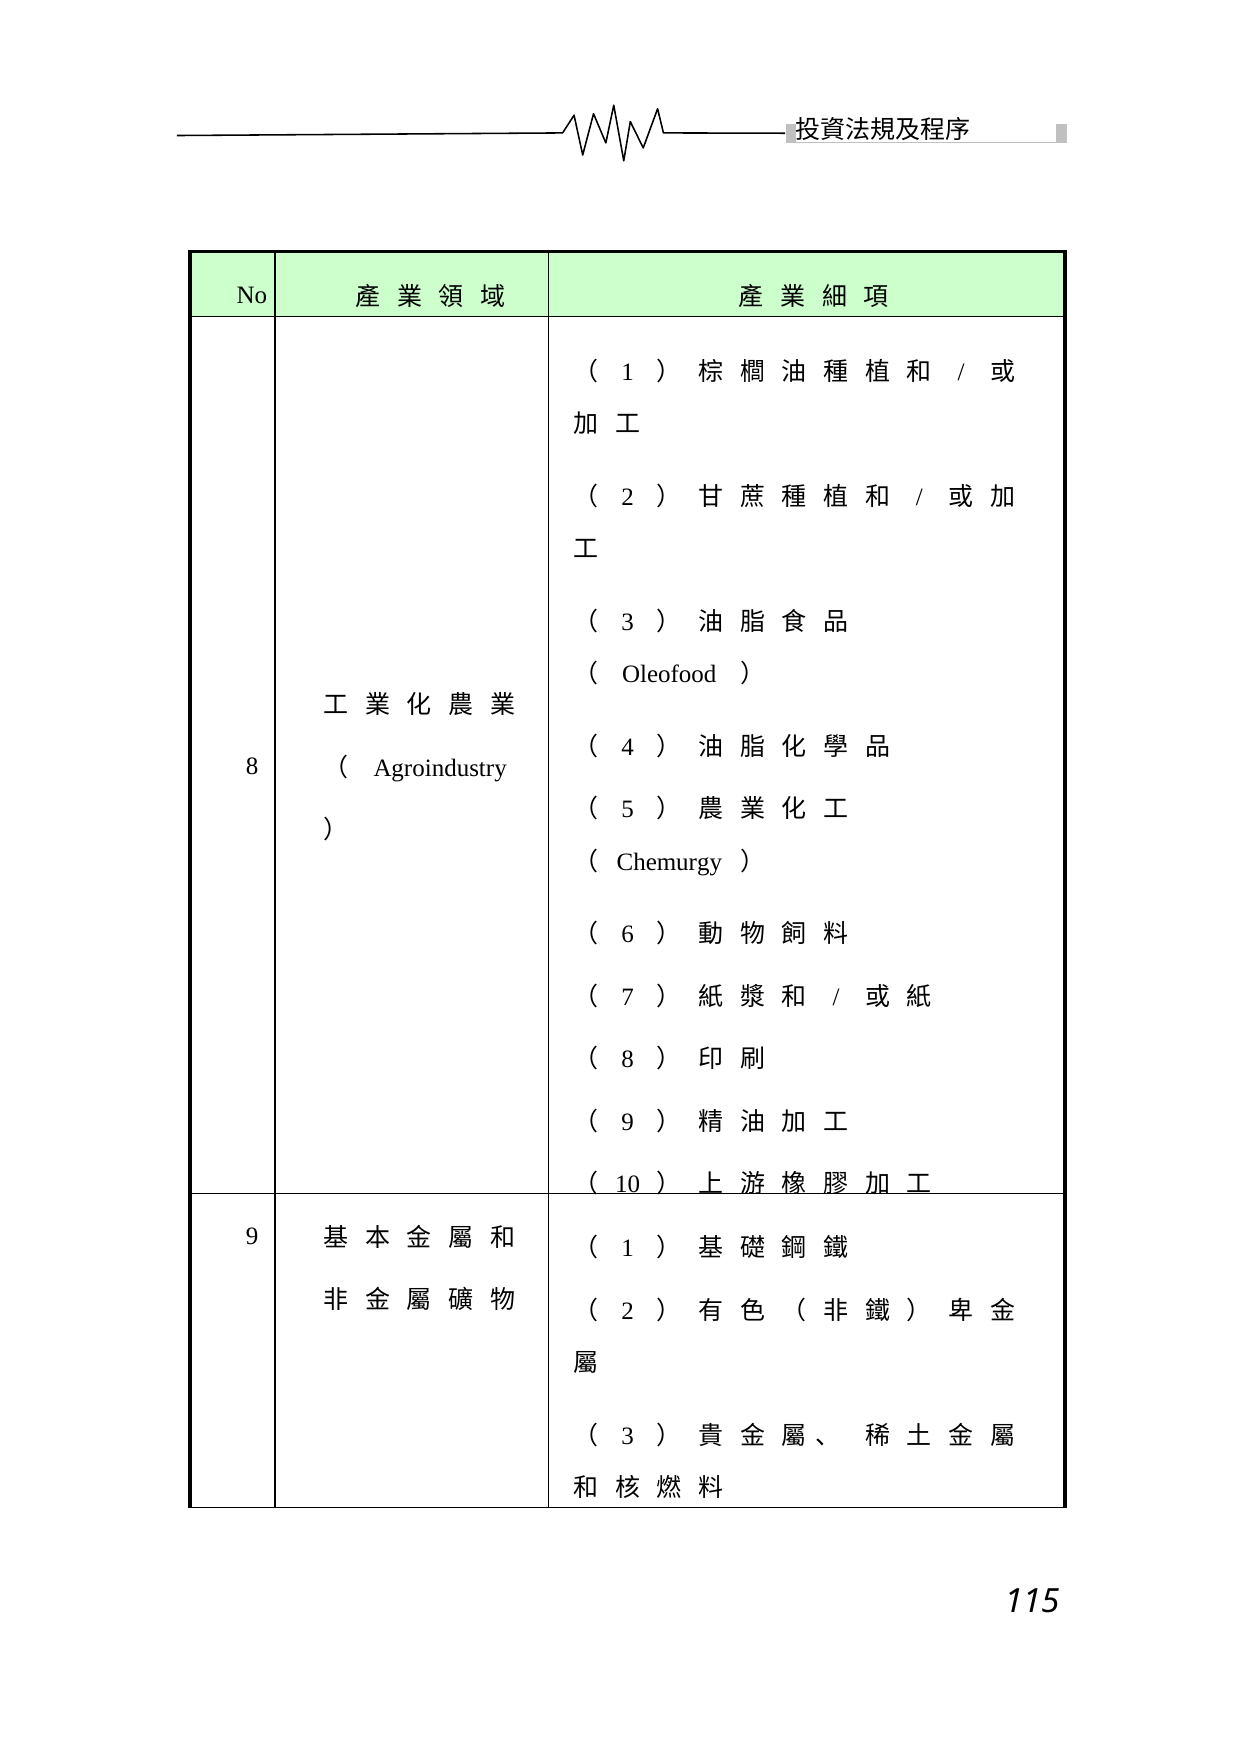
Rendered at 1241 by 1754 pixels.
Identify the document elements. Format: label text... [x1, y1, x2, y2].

table_cell 8 [192, 317, 274, 1192]
table_header 產業領域 [276, 253, 548, 316]
table_cell 9 [192, 1194, 274, 1506]
table_cell 基本金屬和非金屬礦物 [276, 1194, 548, 1506]
table_cell （1）基礎鋼鐵 （2）有色（非鐵）卑金屬 （3）貴金屬、稀土金屬和核燃料 [549, 1194, 1063, 1506]
table_cell （1）棕櫚油種植和/或加工 （2）甘蔗種植和/或加工 （3）油脂食品（Oleofood） （4）油脂化學品 （5）農業化工（Chemurgy） （6）動物飼料 （7）紙漿和/或紙 （8）印刷 （9）精油加工 （10）上游橡膠加工 [549, 317, 1063, 1192]
table_header No [192, 253, 274, 316]
table_header 產業細項 [549, 253, 1063, 316]
table_cell 工業化農業（Agroindustry） [276, 317, 548, 1192]
